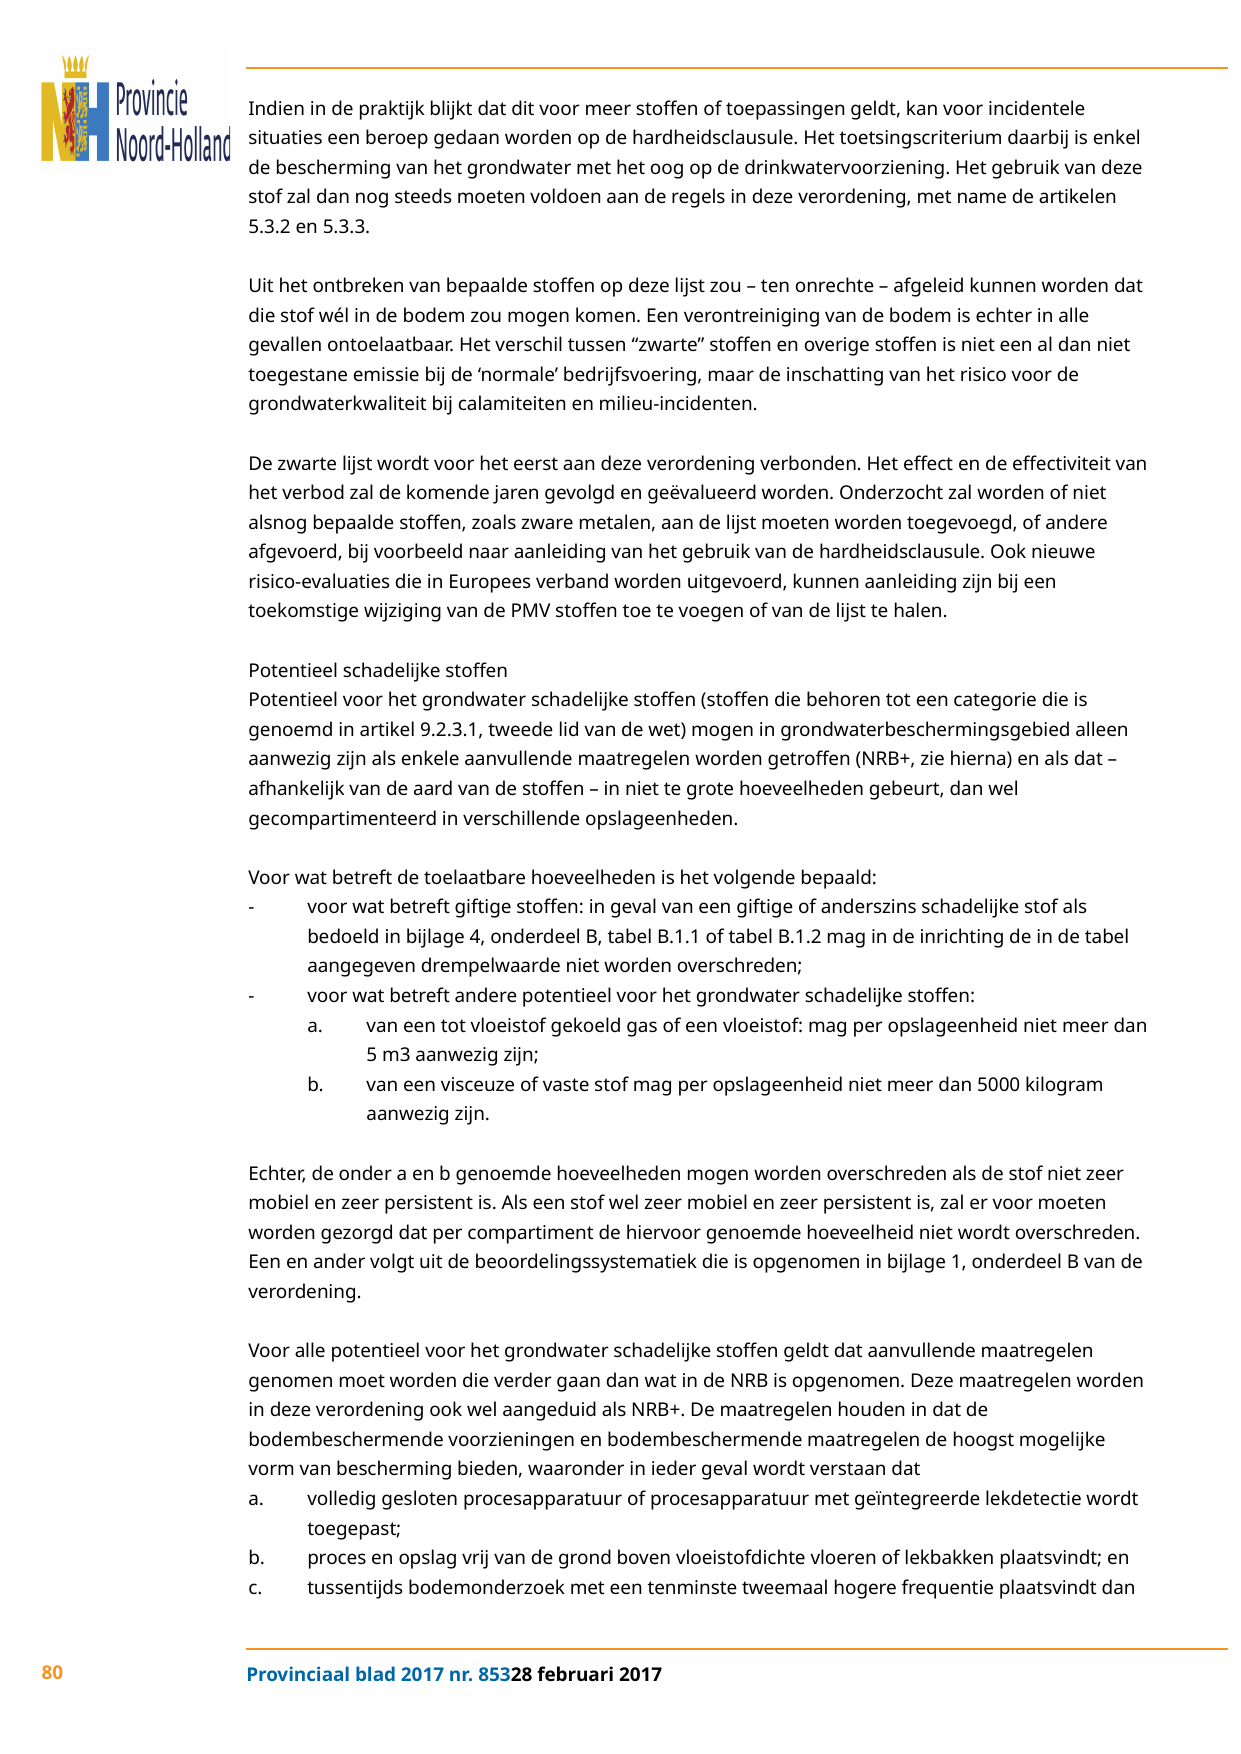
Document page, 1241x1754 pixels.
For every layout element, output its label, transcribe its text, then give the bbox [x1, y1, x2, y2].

text Potentieel schadelijke stoffen [248, 657, 1152, 683]
list van een visceuze of vaste stof mag per opslageenheid niet meer dan 5000 kilogram aanwezig zijn. [307, 1071, 1152, 1126]
list voor wat betreft andere potentieel voor het grondwater schadelijke stoffen: [248, 982, 1152, 1008]
text Indien in de praktijk blijkt dat dit voor meer stoffen of toepassingen geldt, kan voor incidentele situaties een beroep gedaan worden op de hardheidsclausule. Het toetsingscriterium daarbij is enkel de bescherming van het grondwater met het oog op de drinkwatervoorziening. Het gebruik van deze stof zal dan nog steeds moeten voldoen aan de regels in deze verordening, met name de artikelen 5.3.2 en 5.3.3. [248, 95, 1152, 239]
text De zwarte lijst wordt voor het eerst aan deze verordening verbonden. Het effect en de effectiviteit van het verbod zal de komende jaren gevolgd en geëvalueerd worden. Onderzocht zal worden of niet alsnog bepaalde stoffen, zoals zware metalen, aan de lijst moeten worden toegevoegd, of andere afgevoerd, bij voorbeeld naar aanleiding van het gebruik van de hardheidsclausule. Ook nieuwe risico-evaluaties die in Europees verband worden uitgevoerd, kunnen aanleiding zijn bij een toekomstige wijziging van de PMV stoffen toe te voegen of van de lijst te halen. [248, 450, 1152, 623]
text Uit het ontbreken van bepaalde stoffen op deze lijst zou – ten onrechte – afgeleid kunnen worden dat die stof wél in de bodem zou mogen komen. Een verontreiniging van de bodem is echter in alle gevallen ontoelaatbaar. Het verschil tussen “zwarte” stoffen en overige stoffen is niet een al dan niet toegestane emissie bij de ‘normale’ bedrijfsvoering, maar de inschatting van het risico voor de grondwaterkwaliteit bij calamiteiten en milieu-incidenten. [248, 272, 1152, 416]
text Potentieel voor het grondwater schadelijke stoffen (stoffen die behoren tot een categorie die is genoemd in artikel 9.2.3.1, tweede lid van de wet) mogen in grondwaterbeschermingsgebied alleen aanwezig zijn als enkele aanvullende maatregelen worden getroffen (NRB+, zie hierna) en als dat – afhankelijk van de aard van de stoffen – in niet te grote hoeveelheden gebeurt, dan wel gecompartimenteerd in verschillende opslageenheden. [248, 686, 1152, 831]
text Voor alle potentieel voor het grondwater schadelijke stoffen geldt dat aanvullende maatregelen genomen moet worden die verder gaan dan wat in de NRB is opgenomen. Deze maatregelen worden in deze verordening ook wel aangeduid als NRB+. De maatregelen houden in dat de bodembeschermende voorzieningen en bodembeschermende maatregelen de hoogst mogelijke vorm van bescherming bieden, waaronder in ieder geval wordt verstaan dat [248, 1337, 1152, 1481]
list voor wat betreft giftige stoffen: in geval van een giftige of anderszins schadelijke stof als bedoeld in bijlage 4, onderdeel B, tabel B.1.1 of tabel B.1.2 mag in de inrichting de in de tabel aangegeven drempelwaarde niet worden overschreden; [248, 893, 1152, 978]
list van een tot vloeistof gekoeld gas of een vloeistof: mag per opslageenheid niet meer dan 5 m3 aanwezig zijn; [307, 1012, 1152, 1067]
text Echter, de onder a en b genoemde hoeveelheden mogen worden overschreden als de stof niet zeer mobiel en zeer persistent is. Als een stof wel zeer mobiel en zeer persistent is, zal er voor moeten worden gezorgd dat per compartiment de hiervoor genoemde hoeveelheid niet wordt overschreden. Een en ander volgt uit de beoordelingssystematiek die is opgenomen in bijlage 1, onderdeel B van de verordening. [248, 1160, 1152, 1304]
picture [41, 47, 231, 172]
text Voor wat betreft de toelaatbare hoeveelheden is het volgende bepaald: [248, 864, 1152, 890]
list tussentijds bodemonderzoek met een tenminste tweemaal hogere frequentie plaatsvindt dan [248, 1574, 1152, 1600]
list volledig gesloten procesapparatuur of procesapparatuur met geïntegreerde lekdetectie wordt toegepast; [248, 1485, 1152, 1541]
list proces en opslag vrij van de grond boven vloeistofdichte vloeren of lekbakken plaatsvindt; en [248, 1544, 1152, 1570]
